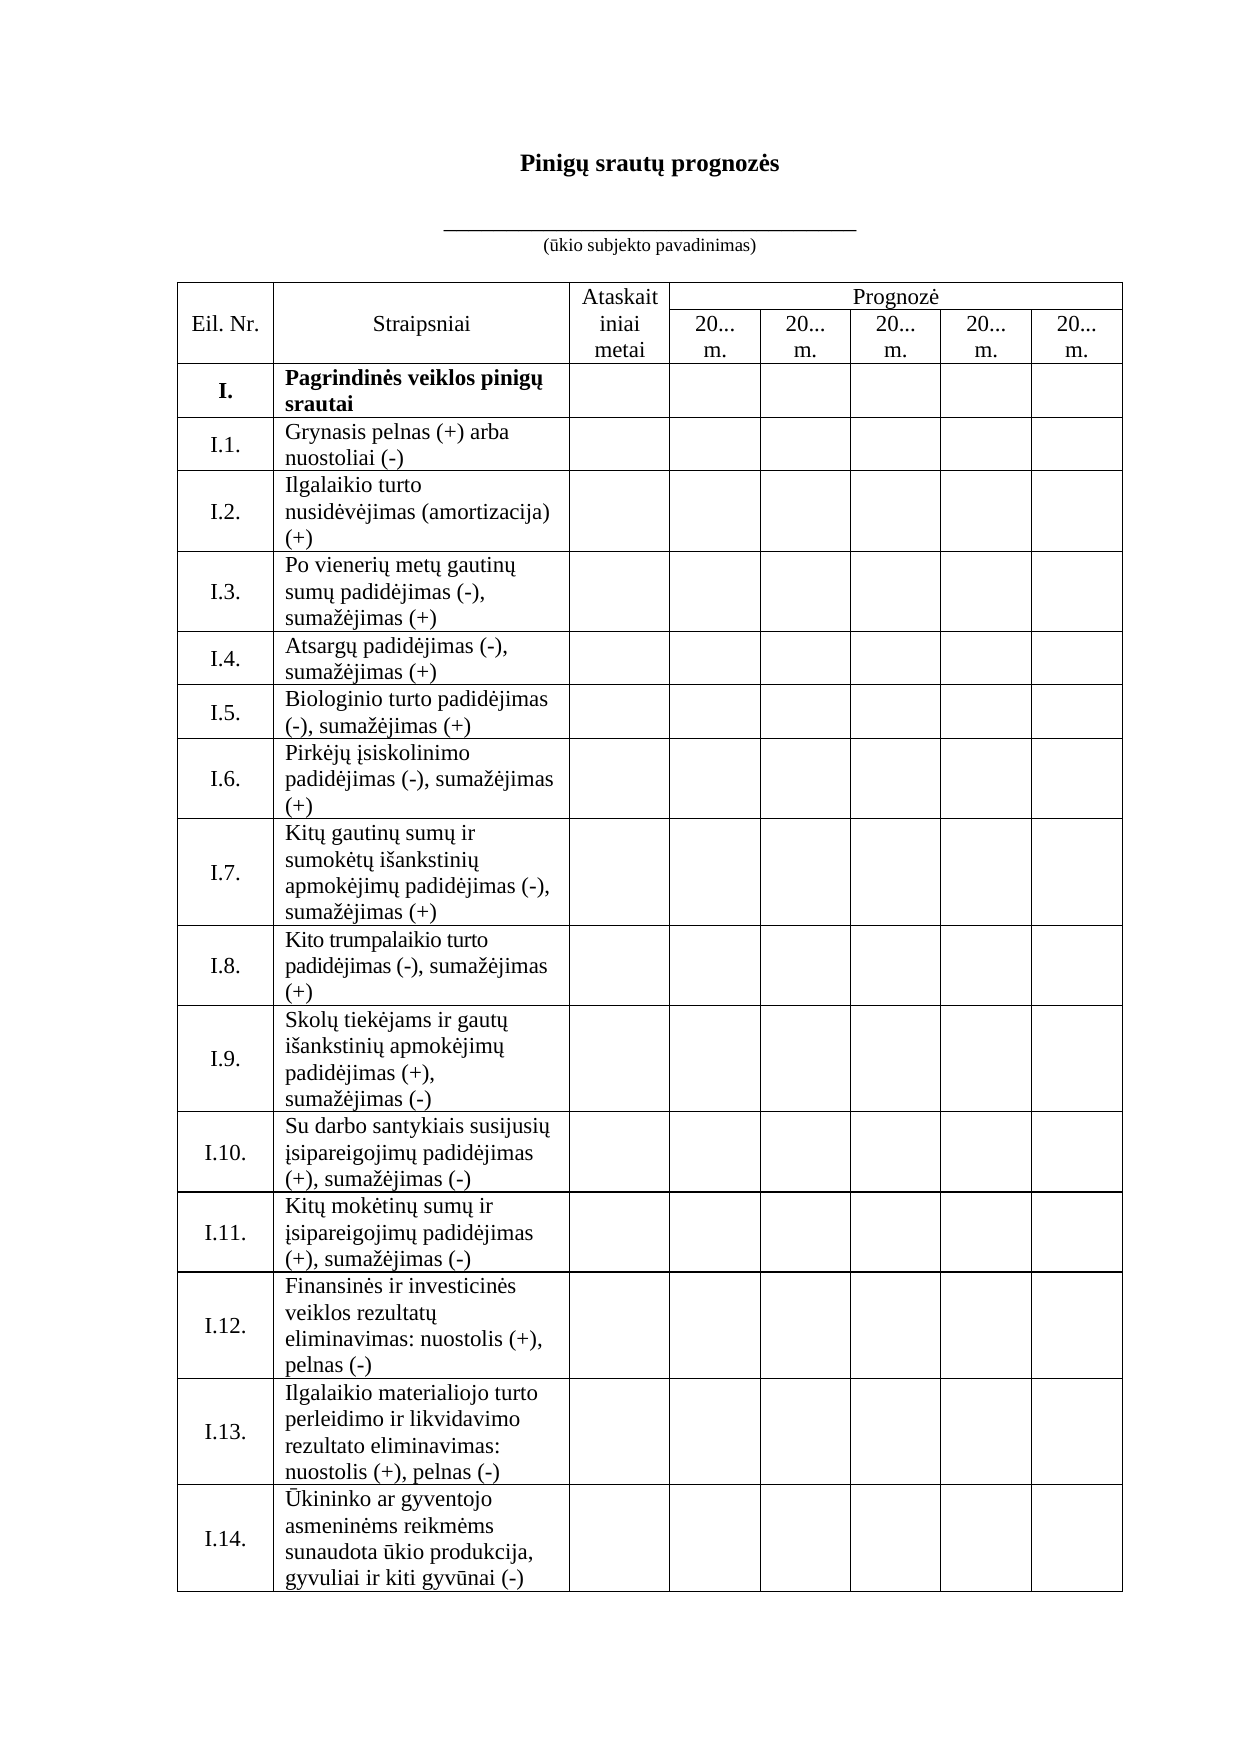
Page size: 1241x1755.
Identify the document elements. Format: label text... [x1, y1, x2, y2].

table_cell [761, 819, 850, 925]
table_cell [941, 552, 1031, 631]
table_cell [570, 1273, 669, 1378]
table_cell [941, 1006, 1031, 1111]
table_cell Pagrindinės veiklos pinigų srautai [274, 364, 569, 417]
table_cell [670, 685, 760, 738]
table_cell [941, 418, 1031, 470]
table_cell [570, 819, 669, 925]
table_cell [1032, 739, 1122, 818]
table_cell 20... m. [941, 310, 1031, 363]
table_cell [570, 471, 669, 551]
table_cell [941, 1379, 1031, 1484]
table_cell Biologinio turto padidėjimas (-), sumažėjimas (+) [274, 685, 569, 738]
table_cell I.3. [178, 552, 273, 631]
table_cell Grynasis pelnas (+) arba nuostoliai (-) [274, 418, 569, 470]
table_cell [1032, 1193, 1122, 1271]
table_cell [1032, 632, 1122, 684]
table_cell [851, 685, 940, 738]
text Pinigų srautų prognozės [177, 148, 1122, 176]
table_cell [570, 552, 669, 631]
table_cell [570, 418, 669, 470]
text (ūkio subjekto pavadinimas) [177, 234, 1122, 255]
table_cell Skolų tiekėjams ir gautų išankstinių apmokėjimų padidėjimas (+), sumažėjimas (-) [274, 1006, 569, 1111]
table_cell [570, 364, 669, 417]
table_cell [670, 1193, 760, 1271]
table_cell [670, 1006, 760, 1111]
table_cell [761, 685, 850, 738]
table_cell Kitų gautinų sumų ir sumokėtų išankstinių apmokėjimų padidėjimas (-), sumažėjimas (+) [274, 819, 569, 925]
table_cell [1032, 552, 1122, 631]
table_cell [1032, 926, 1122, 1005]
table_header Prognozė [670, 283, 1122, 309]
table_cell Atsargų padidėjimas (-), sumažėjimas (+) [274, 632, 569, 684]
table_cell [851, 1112, 940, 1191]
table_cell 20... m. [761, 310, 850, 363]
table_cell [851, 739, 940, 818]
table_cell [670, 552, 760, 631]
table_cell [570, 1485, 669, 1591]
table_cell [1032, 418, 1122, 470]
table_cell [941, 685, 1031, 738]
table_cell [570, 632, 669, 684]
table_cell I.7. [178, 819, 273, 925]
table_cell [1032, 685, 1122, 738]
table_cell [1032, 471, 1122, 551]
table_cell [670, 1273, 760, 1378]
table_cell [851, 1485, 940, 1591]
table_header Eil. Nr. [178, 283, 273, 363]
table_cell [670, 632, 760, 684]
table_cell [1032, 1006, 1122, 1111]
table_cell [851, 364, 940, 417]
table_cell I.4. [178, 632, 273, 684]
table_cell [941, 1273, 1031, 1378]
table_cell [570, 685, 669, 738]
text _________________________________ [177, 205, 1122, 234]
table_cell [1032, 819, 1122, 925]
table_cell [670, 418, 760, 470]
table_cell [570, 1193, 669, 1271]
table_cell [670, 1485, 760, 1591]
table_cell Po vienerių metų gautinų sumų padidėjimas (-), sumažėjimas (+) [274, 552, 569, 631]
table_cell [851, 552, 940, 631]
table_cell [941, 471, 1031, 551]
table_cell [1032, 1273, 1122, 1378]
table_cell [570, 1379, 669, 1484]
table_cell [761, 418, 850, 470]
table_cell [941, 926, 1031, 1005]
table_cell [1032, 1485, 1122, 1591]
table_cell [761, 1379, 850, 1484]
table_cell [941, 1485, 1031, 1591]
table_cell [570, 739, 669, 818]
table_cell [851, 418, 940, 470]
table_cell Kito trumpalaikio turto padidėjimas (-), sumažėjimas (+) [274, 926, 569, 1005]
table_cell I.13. [178, 1379, 273, 1484]
table_header Straipsniai [274, 283, 569, 363]
table_cell [761, 739, 850, 818]
table_cell 20... m. [670, 310, 760, 363]
table_cell [941, 632, 1031, 684]
table_cell I.11. [178, 1193, 273, 1271]
table_cell [570, 926, 669, 1005]
table_cell [851, 471, 940, 551]
table_cell Ilgalaikio materialiojo turto perleidimo ir likvidavimo rezultato eliminavimas: nuostolis (+), pelnas (-) [274, 1379, 569, 1484]
table_cell [941, 739, 1031, 818]
table_cell [941, 1193, 1031, 1271]
table_cell [1032, 1379, 1122, 1484]
table_cell [851, 819, 940, 925]
table_cell [851, 632, 940, 684]
table_cell 20... m. [1032, 310, 1122, 363]
table_cell [851, 1379, 940, 1484]
table_cell [851, 1006, 940, 1111]
table_cell I.6. [178, 739, 273, 818]
table_cell [761, 1006, 850, 1111]
table_cell [761, 1193, 850, 1271]
table_cell I.2. [178, 471, 273, 551]
table_cell [851, 1193, 940, 1271]
table_cell I.9. [178, 1006, 273, 1111]
table_cell [670, 1112, 760, 1191]
table_cell [851, 926, 940, 1005]
table_cell [941, 1112, 1031, 1191]
table_cell [941, 819, 1031, 925]
table_cell [761, 1485, 850, 1591]
table_cell Ūkininko ar gyventojo asmeninėms reikmėms sunaudota ūkio produkcija, gyvuliai ir kiti gyvūnai (-) [274, 1485, 569, 1591]
table_cell [851, 1273, 940, 1378]
table_cell [570, 1006, 669, 1111]
table_cell I.5. [178, 685, 273, 738]
table_cell [670, 364, 760, 417]
table_cell I.14. [178, 1485, 273, 1591]
table_cell [761, 1273, 850, 1378]
table_cell I. [178, 364, 273, 417]
table_cell I.10. [178, 1112, 273, 1191]
table_cell [670, 739, 760, 818]
table_cell [761, 364, 850, 417]
table_cell [570, 1112, 669, 1191]
table_cell I.1. [178, 418, 273, 470]
table_cell [670, 1379, 760, 1484]
table_cell Su darbo santykiais susijusių įsipareigojimų padidėjimas (+), sumažėjimas (-) [274, 1112, 569, 1191]
table_cell I.12. [178, 1273, 273, 1378]
table_header Ataskaitiniai metai [570, 283, 669, 363]
table_cell Finansinės ir investicinės veiklos rezultatų eliminavimas: nuostolis (+), pelnas (-) [274, 1273, 569, 1378]
table_cell [1032, 364, 1122, 417]
table_cell [761, 926, 850, 1005]
table_cell 20... m. [851, 310, 940, 363]
table_cell [670, 926, 760, 1005]
table_cell Kitų mokėtinų sumų ir įsipareigojimų padidėjimas (+), sumažėjimas (-) [274, 1193, 569, 1271]
table_cell [670, 471, 760, 551]
table_cell I.8. [178, 926, 273, 1005]
table_cell [761, 552, 850, 631]
table_cell [761, 471, 850, 551]
table_cell Pirkėjų įsiskolinimo padidėjimas (-), sumažėjimas (+) [274, 739, 569, 818]
table_cell [761, 1112, 850, 1191]
table_cell Ilgalaikio turto nusidėvėjimas (amortizacija) (+) [274, 471, 569, 551]
table_cell [670, 819, 760, 925]
table_cell [941, 364, 1031, 417]
table_cell [1032, 1112, 1122, 1191]
table_cell [761, 632, 850, 684]
